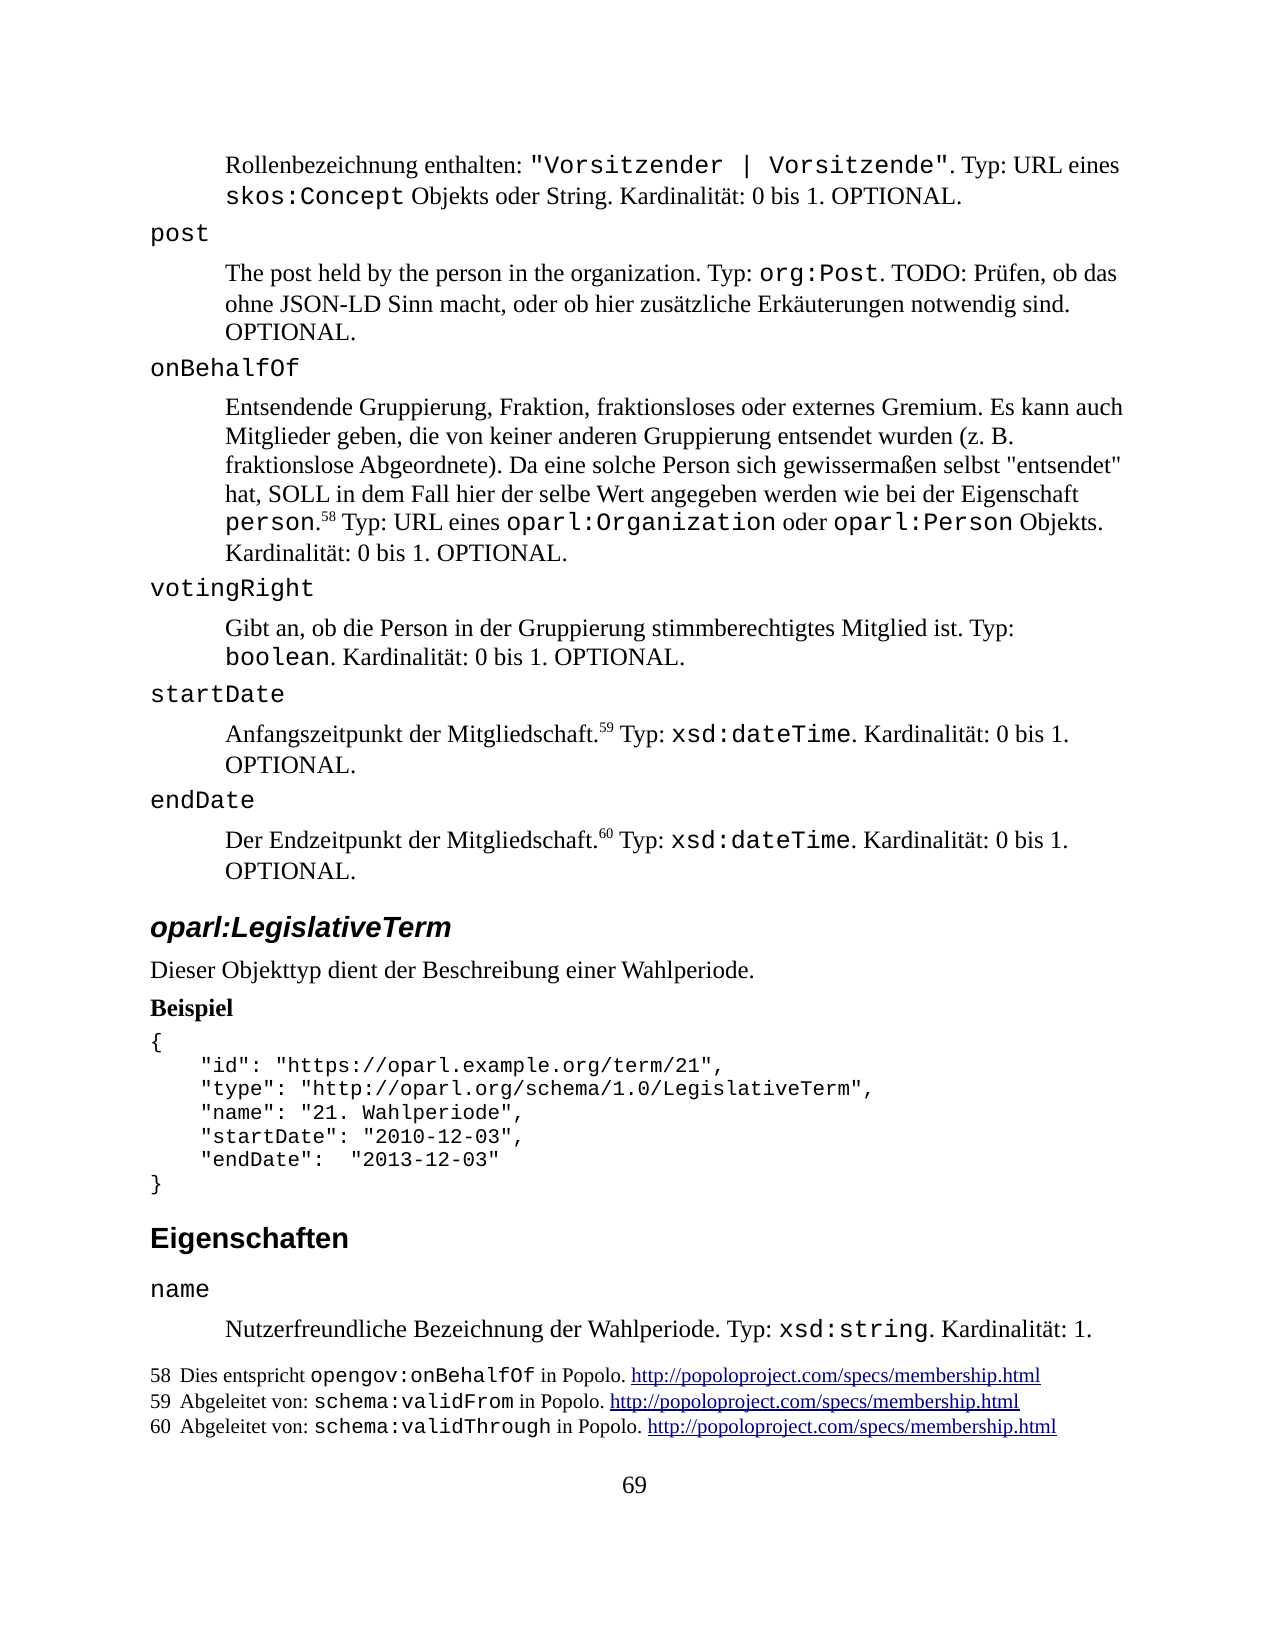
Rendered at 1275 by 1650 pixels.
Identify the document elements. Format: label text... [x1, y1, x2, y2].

text startDate [150, 682, 1125, 710]
text Der Endzeitpunkt der Mitgliedschaft. Typ: xsd:dateTime. Kardinalität: 0 bis 1. OPTIONAL. [225, 825, 1125, 884]
text endDate [150, 788, 1125, 816]
text } [150, 1173, 1125, 1197]
text Entsendende Gruppierung, Fraktion, fraktionsloses oder externes Gremium. Es kann auch Mitglieder geben, die von keiner anderen Gruppierung entsendet wurden (z. B. fraktionslose Abgeordnete). Da eine solche Person sich gewissermaßen selbst "entsendet" hat, SOLL in dem Fall hier der selbe Wert angegeben werden wie bei der Eigenschaft person. Typ: URL eines oparl:Organization oder oparl:Person Objekts. Kardinalität: 0 bis 1. OPTIONAL. [225, 392, 1125, 567]
text name [150, 1277, 1125, 1305]
text Rollenbezeichnung enthalten: "Vorsitzender | Vorsitzende". Typ: URL eines skos:Concept Objekts oder String. Kardinalität: 0 bis 1. OPTIONAL. [225, 150, 1125, 212]
text votingRight [150, 576, 1125, 604]
text Beispiel [150, 993, 1125, 1022]
text Abgeleitet von: schema:validFrom in Popolo. http://popoloproject.com/specs/membership.html [150, 1388, 1125, 1414]
subtitle oparl:LegislativeTerm [150, 909, 1125, 943]
text "type": "http://oparl.org/schema/1.0/LegislativeTerm", [150, 1078, 1125, 1102]
subtitle Eigenschaften [150, 1222, 1125, 1255]
text "name": "21. Wahlperiode", [150, 1102, 1125, 1126]
text Anfangszeitpunkt der Mitgliedschaft. Typ: xsd:dateTime. Kardinalität: 0 bis 1. OPTIONAL. [225, 719, 1125, 779]
text "id": "https://oparl.example.org/term/21", [150, 1055, 1125, 1078]
text Gibt an, ob die Person in der Gruppierung stimmberechtigtes Mitglied ist. Typ: boolean. Kardinalität: 0 bis 1. OPTIONAL. [225, 613, 1125, 673]
text Dieser Objekttyp dient der Beschreibung einer Wahlperiode. [150, 956, 1125, 984]
text The post held by the person in the organization. Typ: org:Post. TODO: Prüfen, ob das ohne JSON-LD Sinn macht, oder ob hier zusätzliche Erkäuterungen notwendig sind. OPTIONAL. [225, 258, 1125, 346]
text "startDate": "2010-12-03", [150, 1126, 1125, 1149]
text onBehalfOf [150, 355, 1125, 383]
text "endDate": "2013-12-03" [150, 1149, 1125, 1173]
text { [150, 1031, 1125, 1055]
text Dies entspricht opengov:onBehalfOf in Popolo. http://popoloproject.com/specs/membership.html [150, 1363, 1125, 1388]
text Nutzerfreundliche Bezeichnung der Wahlperiode. Typ: xsd:string. Kardinalität: 1. [225, 1314, 1125, 1345]
text Abgeleitet von: schema:validThrough in Popolo. http://popoloproject.com/specs/membership.html [150, 1414, 1125, 1440]
text post [150, 221, 1125, 249]
